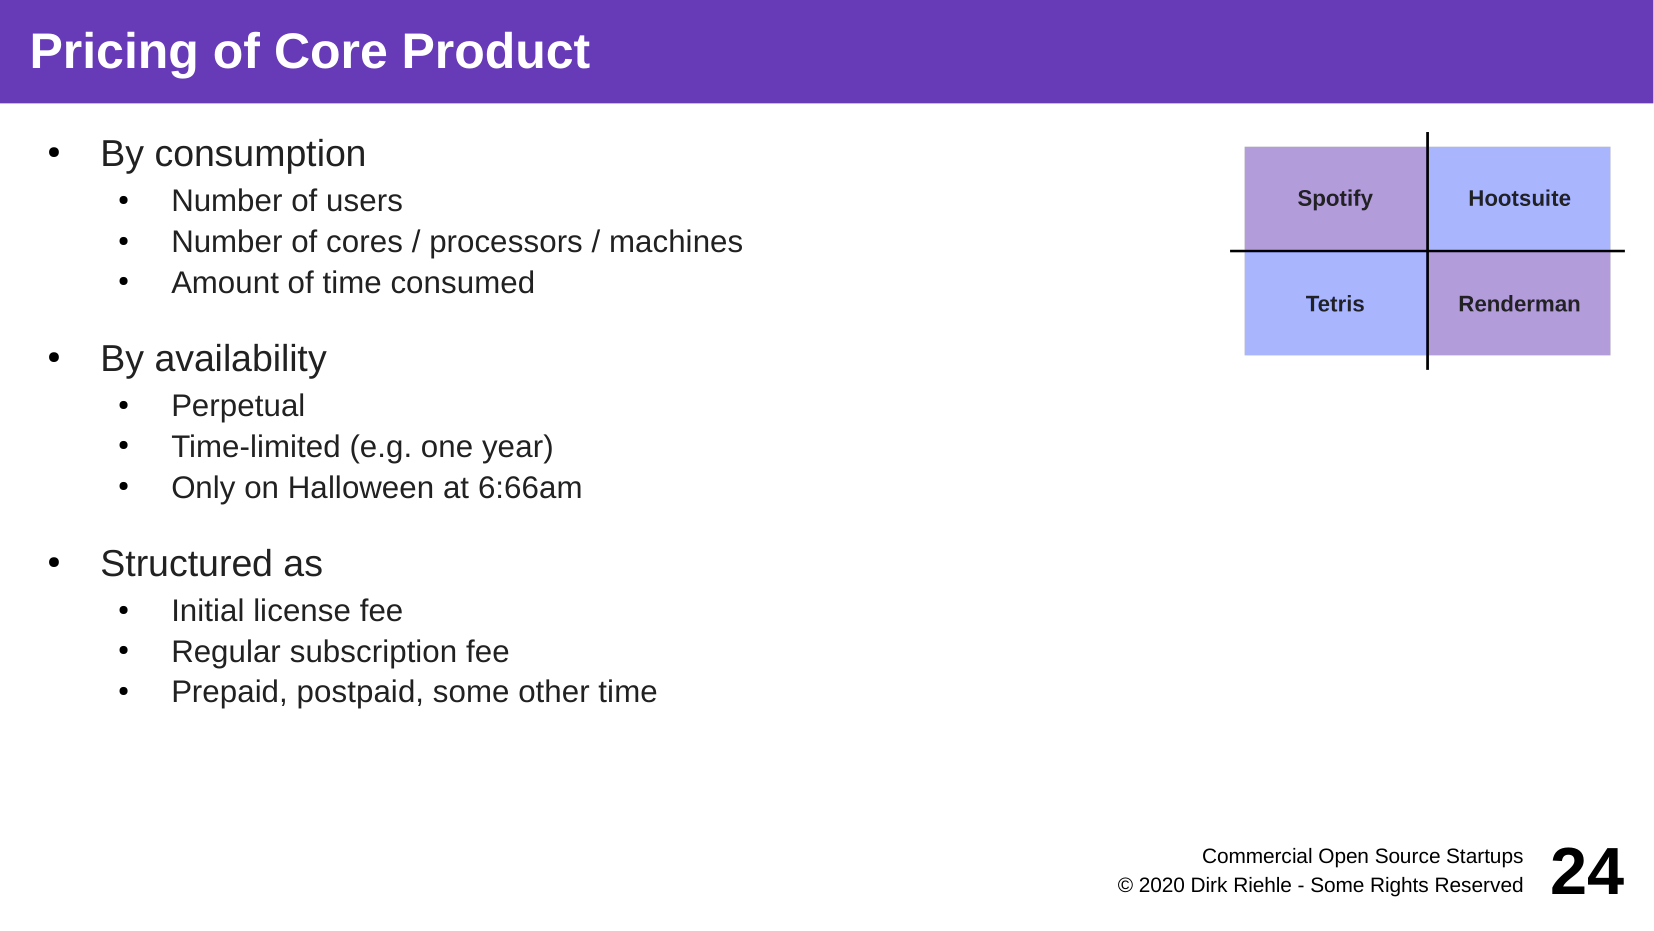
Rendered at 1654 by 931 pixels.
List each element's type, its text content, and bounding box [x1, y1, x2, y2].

title Pricing of Core Product [0, 0, 1654, 104]
picture [1230, 132, 1625, 370]
list By consumption Number of users Number of cores / processors / machines Amount of time consumed By availability Perpetual Time-limited (e.g. one year) Only on Halloween at 6:66am Structured as Initial license fee Regular subscription fee Prepaid, postpaid, some other time [29, 132, 1625, 813]
